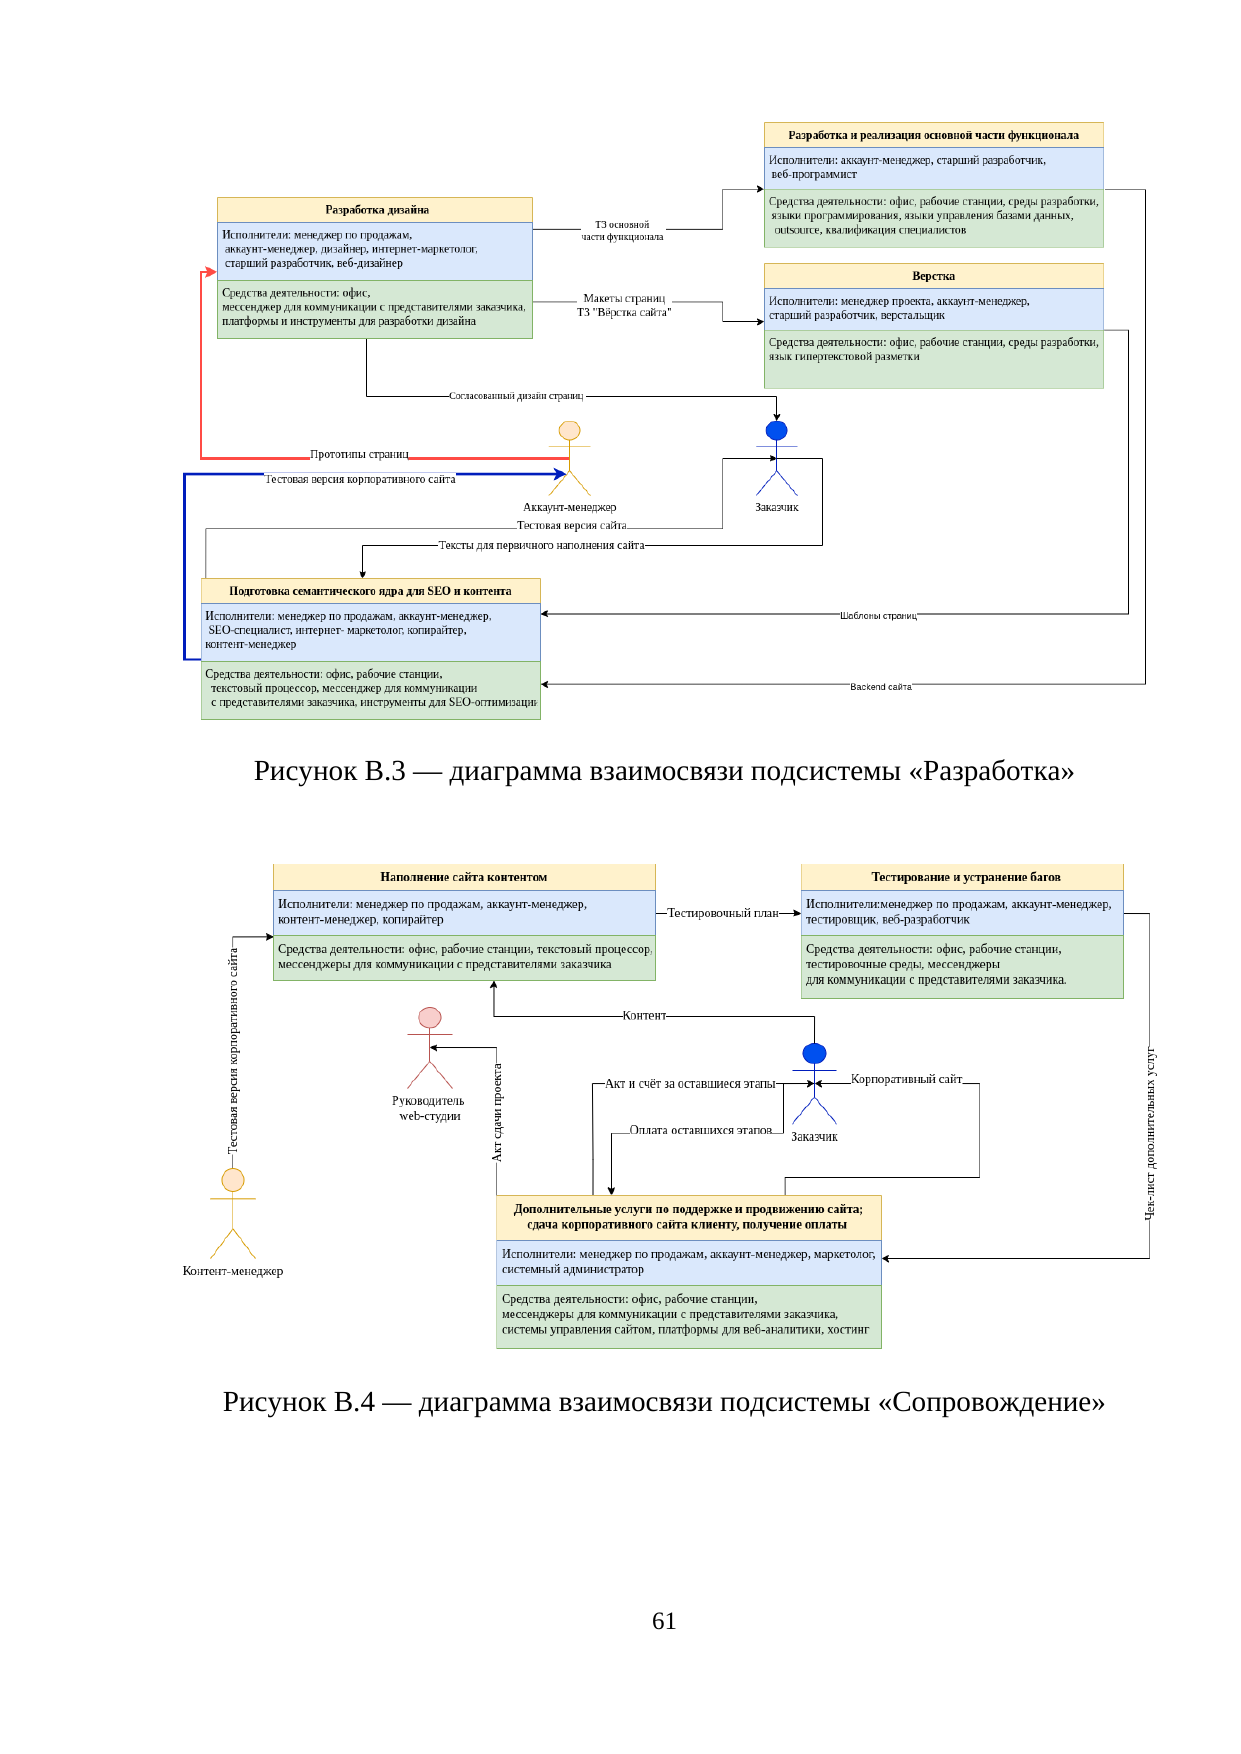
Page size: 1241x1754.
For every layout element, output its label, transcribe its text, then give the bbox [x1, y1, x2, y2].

picture [182, 864, 1158, 1351]
text Рисунок В.4 — диаграмма взаимосвязи подсистемы «Сопровождение» [177, 854, 1152, 1417]
text Рисунок В.3 — диаграмма взаимосвязи подсистемы «Разработка» [177, 722, 1152, 787]
picture [177, 122, 1152, 722]
